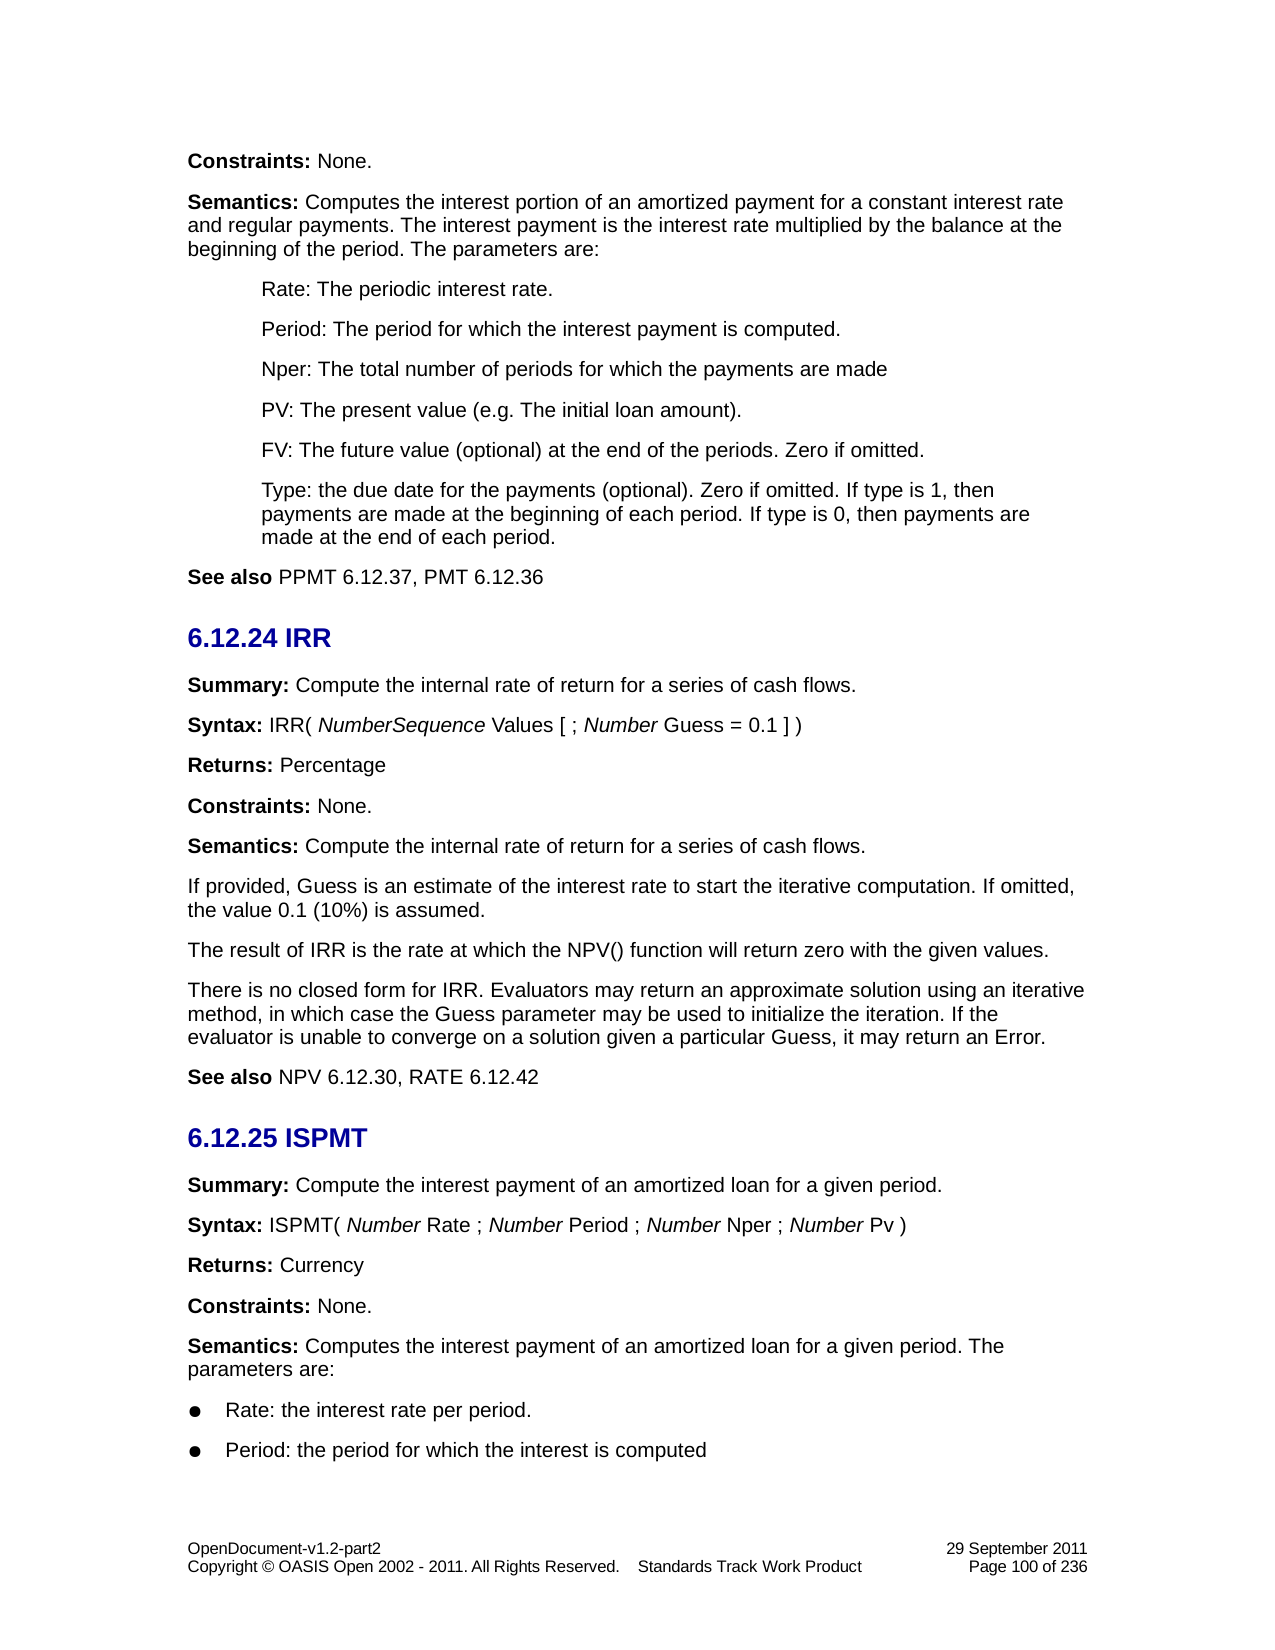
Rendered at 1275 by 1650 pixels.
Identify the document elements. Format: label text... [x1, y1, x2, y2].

text Returns: Currency [187, 1254, 1088, 1277]
text Constraints: None. [187, 1294, 1088, 1318]
text Summary: Compute the internal rate of return for a series of cash flows. [187, 673, 1088, 697]
text Semantics: Computes the interest payment of an amortized loan for a given period. The parameters are: [187, 1334, 1088, 1381]
text The result of IRR is the rate at which the NPV() function will return zero with the given values. [187, 938, 1088, 962]
text There is no closed form for IRR. Evaluators may return an approximate solution using an iterative method, in which case the Guess parameter may be used to initialize the iteration. If the evaluator is unable to converge on a solution given a particular Guess, it may return an Error. [187, 978, 1088, 1049]
text If provided, Guess is an estimate of the interest rate to start the iterative computation. If omitted, the value 0.1 (10%) is assumed. [187, 874, 1088, 922]
text Type: the due date for the payments (optional). Zero if omitted. If type is 1, then payments are made at the beginning of each period. If type is 0, then payments are made at the end of each period. [261, 478, 1088, 549]
text Period: The period for which the interest payment is computed. [261, 318, 1088, 341]
list Rate: the interest rate per period. [187, 1398, 1088, 1422]
text See also NPV 6.12.30, RATE 6.12.42 [187, 1066, 1088, 1089]
text Rate: The periodic interest rate. [261, 277, 1088, 301]
subtitle ISPMT [187, 1123, 1088, 1153]
text FV: The future value (optional) at the end of the periods. Zero if omitted. [261, 438, 1088, 462]
text See also PPMT 6.12.37, PMT 6.12.36 [187, 566, 1088, 589]
text Syntax: ISPMT( Number Rate ; Number Period ; Number Nper ; Number Pv ) [187, 1214, 1088, 1237]
text Semantics: Computes the interest portion of an amortized payment for a constant interest rate and regular payments. The interest payment is the interest rate multiplied by the balance at the beginning of the period. The parameters are: [187, 190, 1088, 261]
text Syntax: IRR( NumberSequence Values [ ; Number Guess = 0.1 ] ) [187, 714, 1088, 737]
text Constraints: None. [187, 150, 1088, 173]
text PV: The present value (e.g. The initial loan amount). [261, 398, 1088, 422]
text Summary: Compute the interest payment of an amortized loan for a given period. [187, 1173, 1088, 1197]
text Returns: Percentage [187, 754, 1088, 777]
subtitle IRR [187, 623, 1088, 653]
text Constraints: None. [187, 794, 1088, 818]
text Nper: The total number of periods for which the payments are made [261, 358, 1088, 381]
list Period: the period for which the interest is computed [187, 1438, 1088, 1462]
text Semantics: Compute the internal rate of return for a series of cash flows. [187, 834, 1088, 858]
